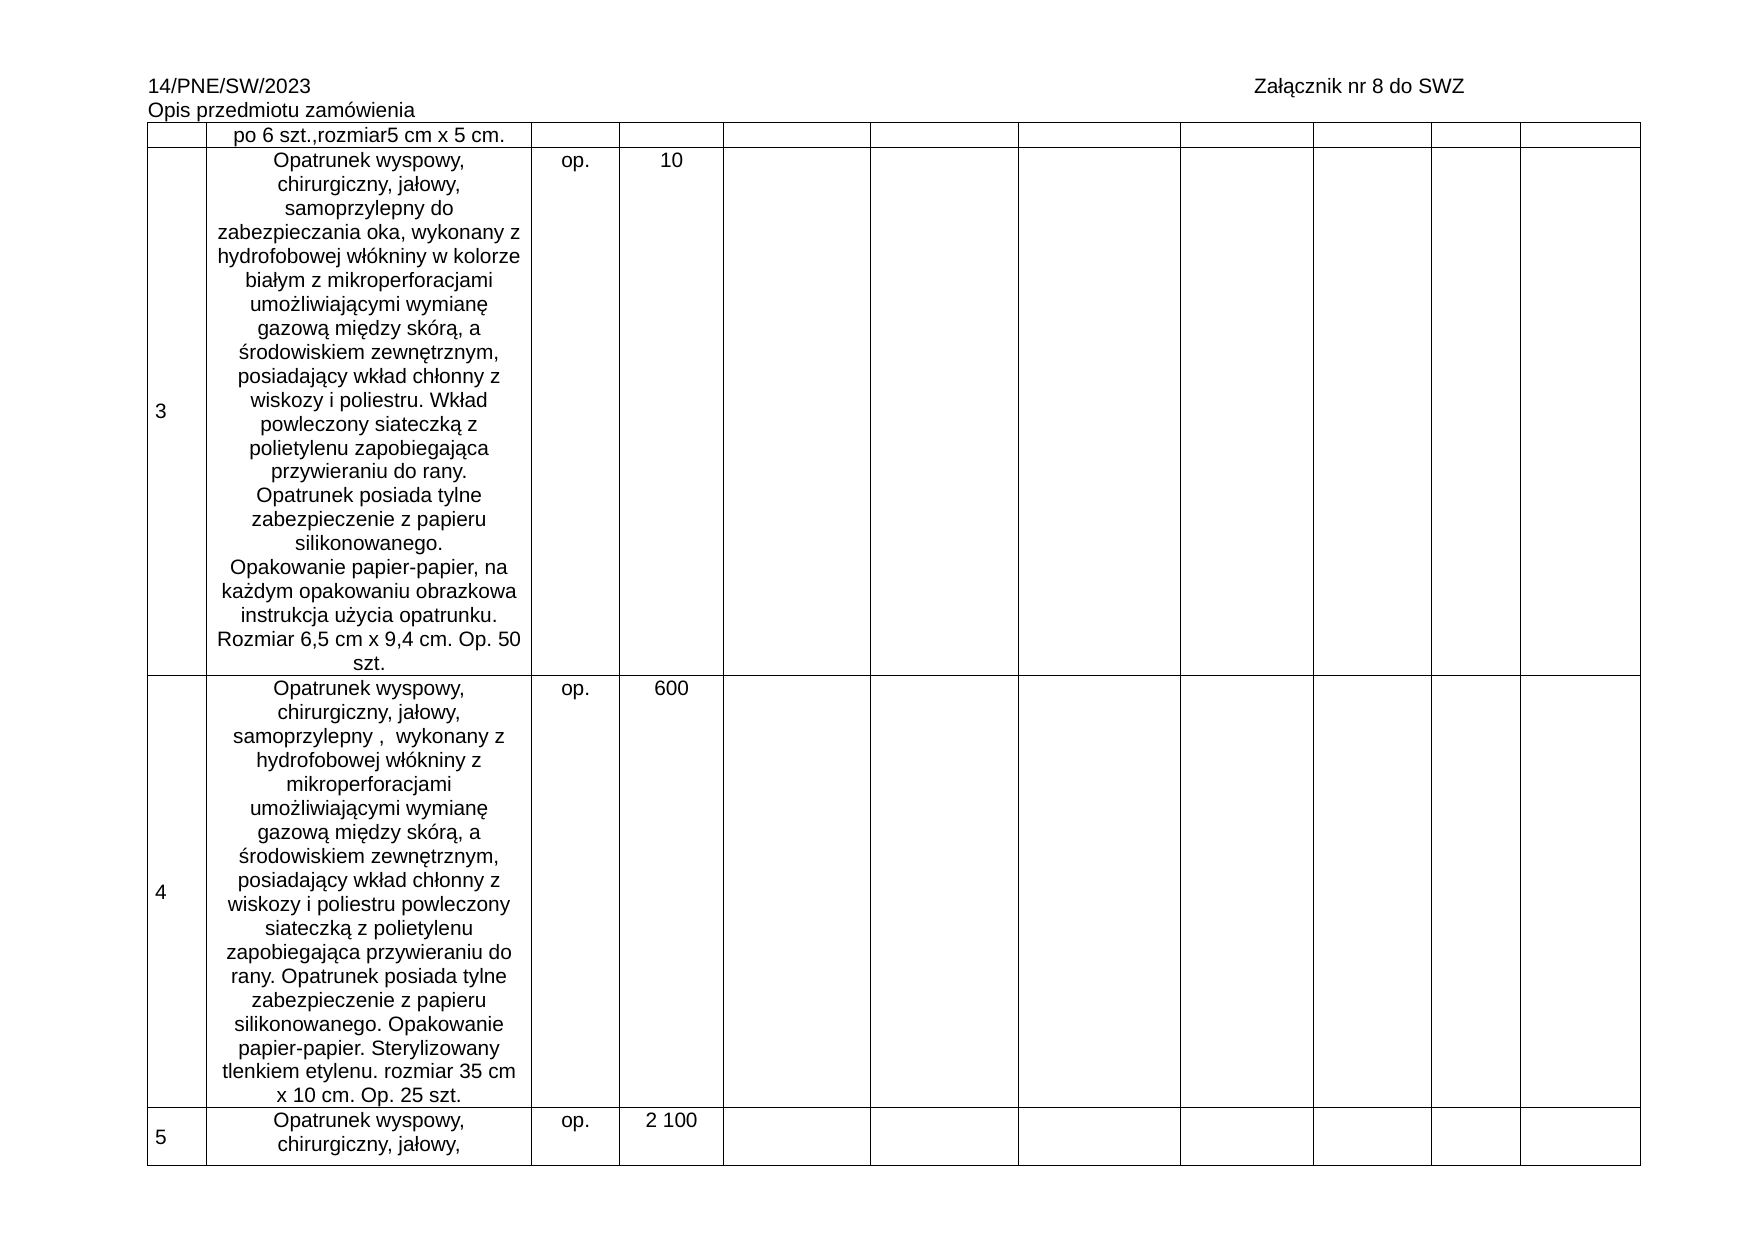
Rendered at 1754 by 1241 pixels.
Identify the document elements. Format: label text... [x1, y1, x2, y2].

table_cell [724, 1108, 870, 1165]
table_cell [1521, 123, 1640, 147]
table_cell [1432, 148, 1520, 675]
table_cell Opatrunek wyspowy, chirurgiczny, jałowy, [207, 1108, 531, 1165]
table_cell [1181, 676, 1313, 1107]
table_cell [148, 123, 206, 147]
table_cell [1181, 1108, 1313, 1165]
table_cell [1432, 123, 1520, 147]
table_cell [724, 676, 870, 1107]
table_cell [1432, 1108, 1520, 1165]
table_cell [1019, 1108, 1180, 1165]
table_cell [1019, 148, 1180, 675]
table_cell po 6 szt.,rozmiar5 cm x 5 cm. [207, 123, 531, 147]
table_cell Opatrunek wyspowy, chirurgiczny, jałowy, samoprzylepny , wykonany z hydrofobowej włókniny z mikroperforacjami umożliwiającymi wymianę gazową między skórą, a środowiskiem zewnętrznym, posiadający wkład chłonny z wiskozy i poliestru powleczony siateczką z polietylenu zapobiegająca przywieraniu do rany. Opatrunek posiada tylne zabezpieczenie z papieru silikonowanego. Opakowanie papier-papier. Sterylizowany tlenkiem etylenu. rozmiar 35 cm x 10 cm. Op. 25 szt. [207, 676, 531, 1107]
table_cell [1521, 148, 1640, 675]
table_cell [532, 123, 619, 147]
table_cell 5 [148, 1108, 206, 1165]
table_cell [1019, 123, 1180, 147]
table_cell [1181, 123, 1313, 147]
table_cell [1432, 676, 1520, 1107]
table_cell 3 [148, 148, 206, 675]
table_cell [1521, 1108, 1640, 1165]
table_cell [871, 148, 1018, 675]
table_cell op. [532, 148, 619, 675]
table_cell [1019, 676, 1180, 1107]
table_cell 2 100 [620, 1108, 723, 1165]
table_cell [1521, 676, 1640, 1107]
table_cell 600 [620, 676, 723, 1107]
table_cell [1314, 1108, 1431, 1165]
table_cell op. [532, 1108, 619, 1165]
table_cell [724, 148, 870, 675]
table_cell 4 [148, 676, 206, 1107]
table_cell [871, 676, 1018, 1107]
table_cell Opatrunek wyspowy, chirurgiczny, jałowy, samoprzylepny do zabezpieczania oka, wykonany z hydrofobowej włókniny w kolorze białym z mikroperforacjami umożliwiającymi wymianę gazową między skórą, a środowiskiem zewnętrznym, posiadający wkład chłonny z wiskozy i poliestru. Wkład powleczony siateczką z polietylenu zapobiegająca przywieraniu do rany. Opatrunek posiada tylne zabezpieczenie z papieru silikonowanego. Opakowanie papier-papier, na każdym opakowaniu obrazkowa instrukcja użycia opatrunku. Rozmiar 6,5 cm x 9,4 cm. Op. 50 szt. [207, 148, 531, 675]
table_cell [620, 123, 723, 147]
table_cell 10 [620, 148, 723, 675]
table_cell [1314, 123, 1431, 147]
table_cell [871, 123, 1018, 147]
table_cell [724, 123, 870, 147]
table_cell [1314, 676, 1431, 1107]
table_cell op. [532, 676, 619, 1107]
table_cell [1314, 148, 1431, 675]
table_cell [871, 1108, 1018, 1165]
table_cell [1181, 148, 1313, 675]
